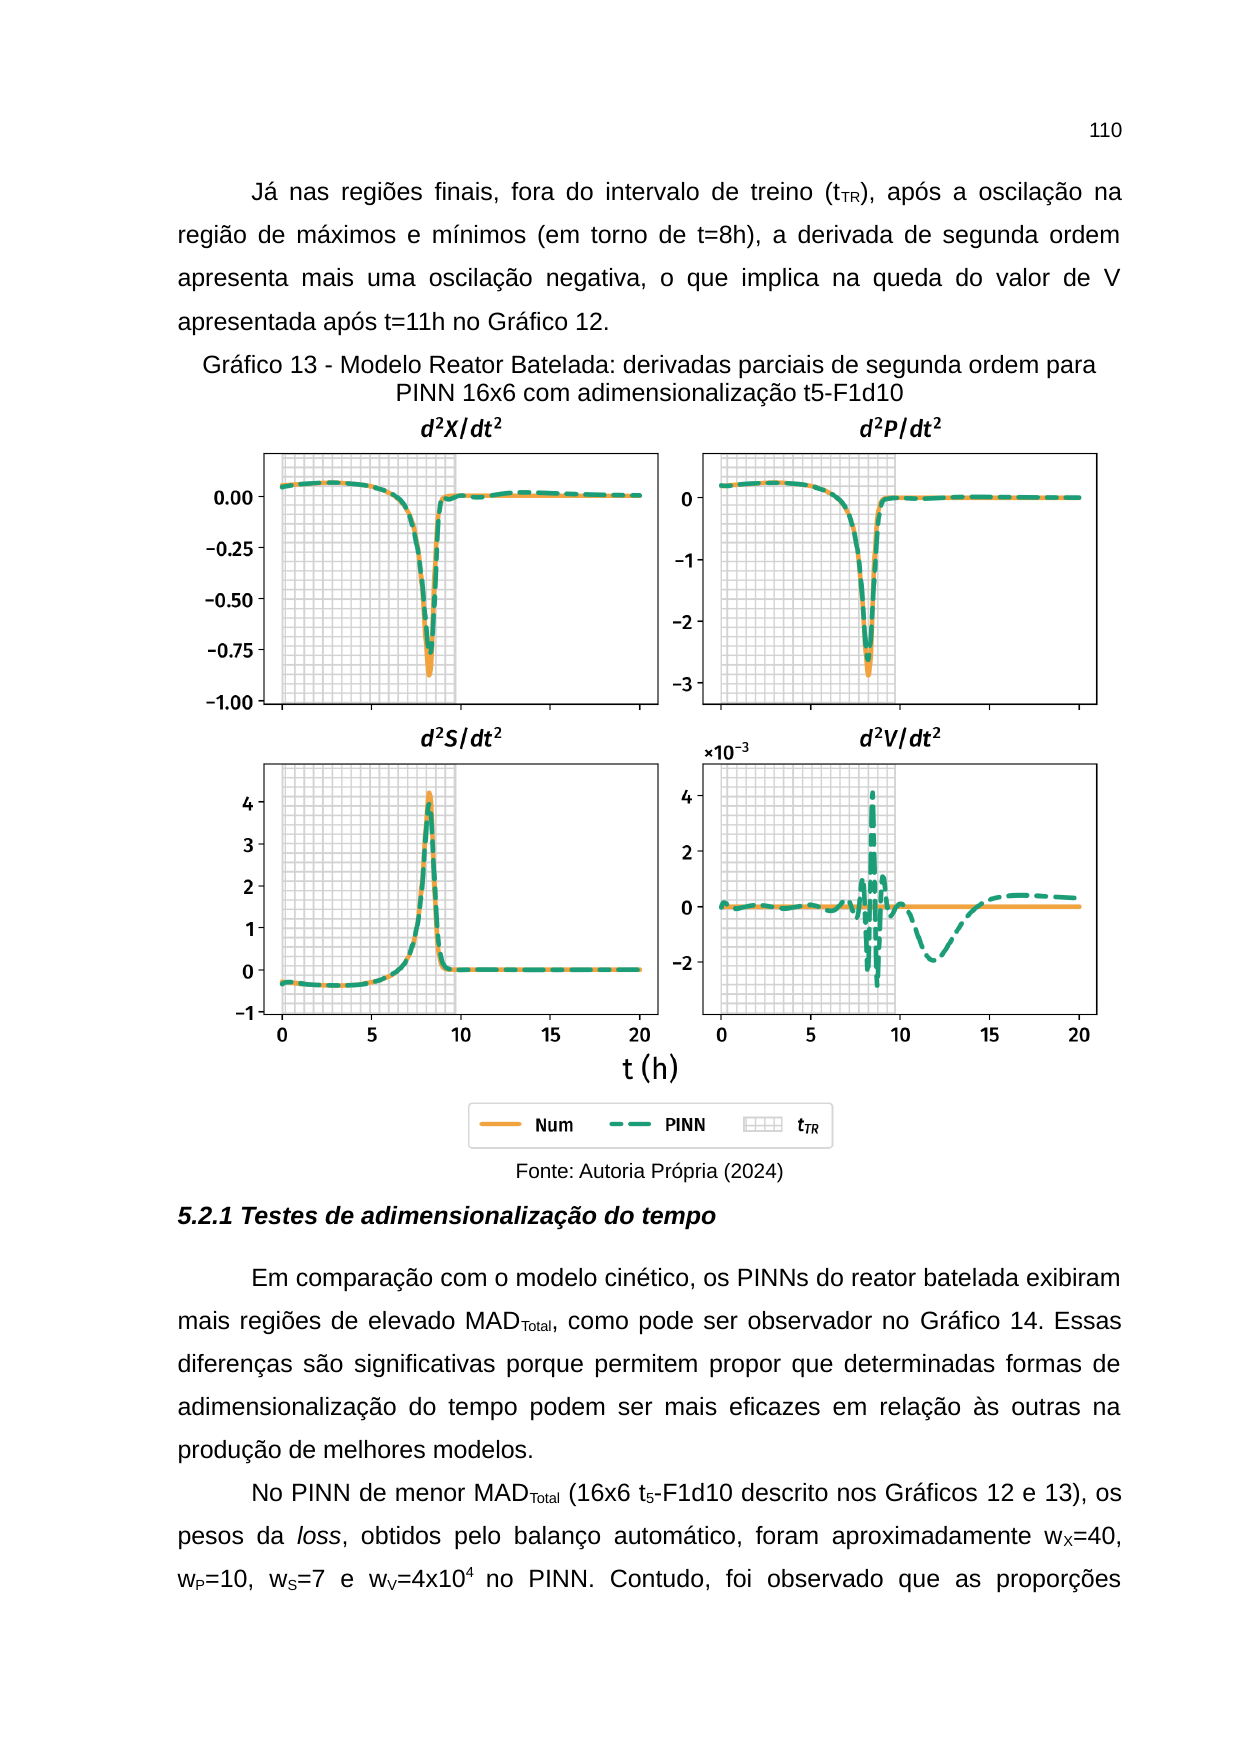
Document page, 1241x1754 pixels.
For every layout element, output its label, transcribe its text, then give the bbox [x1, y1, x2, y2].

text Fonte: Autoria Própria (2024) [177, 1160, 1122, 1183]
picture [177, 407, 1123, 1160]
text Em comparação com o modelo cinético, os PINNs do reator batelada exibiram mais regiões de elevado MADTotal, como pode ser observador no Gráfico 14. Essas diferenças são significativas porque permitem propor que determinadas formas de adimensionalização do tempo podem ser mais eficazes em relação às outras na produção de melhores modelos. [177, 1262, 1122, 1464]
subtitle Testes de adimensionalização do tempo [177, 1201, 1122, 1230]
text Já nas regiões finais, fora do intervalo de treino (tTR), após a oscilação na região de máximos e mínimos (em torno de t=8h), a derivada de segunda ordem apresenta mais uma oscilação negativa, o que implica na queda do valor de V apresentada após t=11h no Gráfico 12. [177, 177, 1122, 335]
text Gráfico 13 - Modelo Reator Batelada: derivadas parciais de segunda ordem para PINN 16x6 com adimensionalização t5-F1d10 [177, 349, 1122, 407]
text No PINN de menor MADTotal (16x6 t5-F1d10 descrito nos Gráficos 12 e 13), os pesos da loss, obtidos pelo balanço automático, foram aproximadamente wX=40, wP=10, wS=7 e wV=4x104 no PINN. Contudo, foi observado que as proporções [177, 1478, 1122, 1593]
